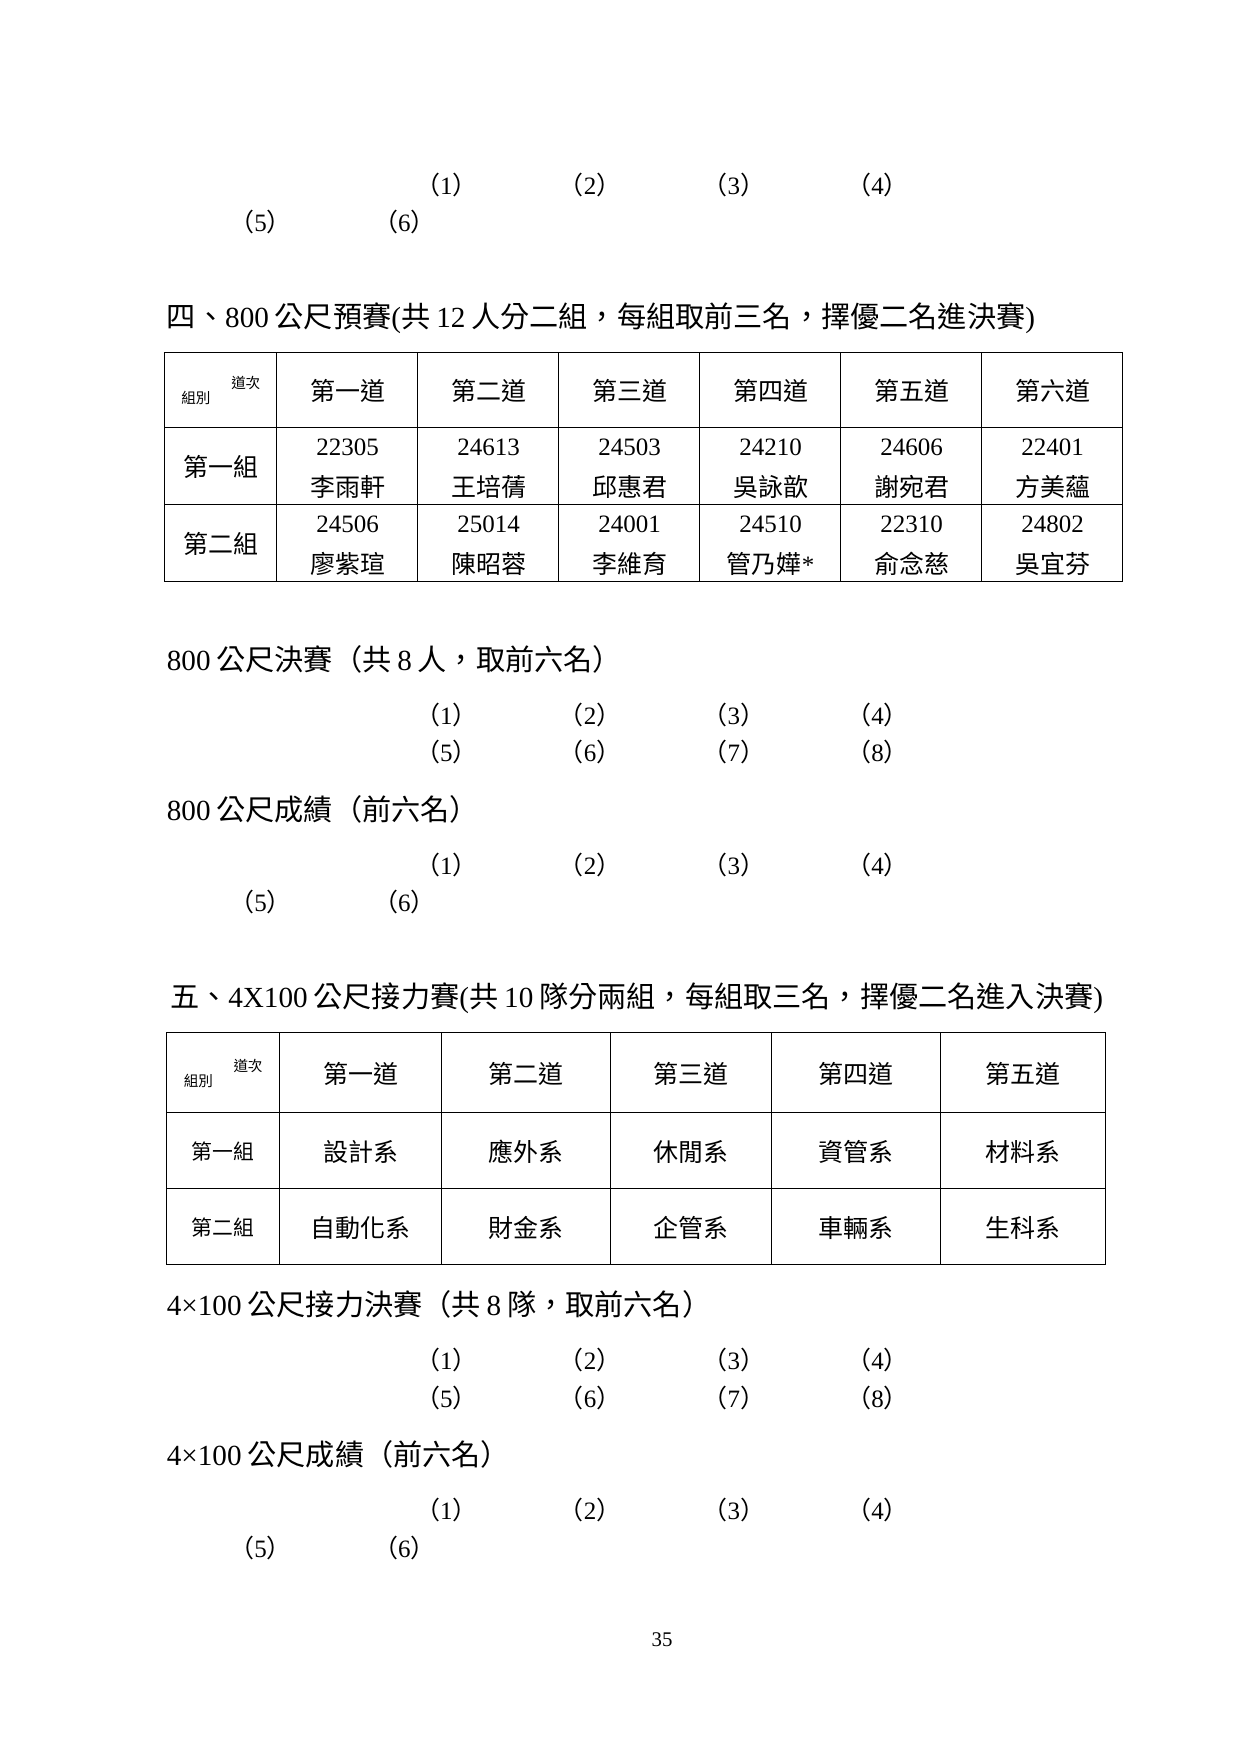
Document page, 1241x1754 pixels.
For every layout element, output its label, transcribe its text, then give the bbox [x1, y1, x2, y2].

table_cell 22305 [277, 428, 417, 466]
table_cell 第三道 [611, 1033, 771, 1112]
table_cell 24503 [559, 428, 699, 466]
text （5） （6） （7） （8） [167, 1377, 1157, 1415]
table_header 第六道 [982, 353, 1122, 427]
table_cell 車輛系 [772, 1189, 940, 1264]
table_cell 應外系 [442, 1113, 610, 1188]
text 四、800公尺預賽(共12人分二組，每組取前三名，擇優二名進決賽) [167, 277, 1157, 352]
table_header 組別 道次 [165, 353, 276, 427]
table_cell 企管系 [611, 1189, 771, 1264]
table_cell 方美蘊 [982, 466, 1122, 504]
text （5） （6） （7） （8） [167, 732, 1157, 770]
text （1） （2） （3） （4） [167, 164, 1157, 202]
table_cell 管乃嬅* [700, 543, 840, 581]
table_cell 王培蒨 [418, 466, 558, 504]
table_cell 24613 [418, 428, 558, 466]
table_cell 吳詠歆 [700, 466, 840, 504]
table_cell 生科系 [941, 1189, 1105, 1264]
table_cell 自動化系 [280, 1189, 441, 1264]
text （5） （6） [167, 882, 1157, 920]
table_cell 組別 道次 [167, 1033, 279, 1112]
table_header 第三道 [559, 353, 699, 427]
table_cell 24606 [841, 428, 981, 466]
table_cell 李雨軒 [277, 466, 417, 504]
table_cell 24210 [700, 428, 840, 466]
text （1） （2） （3） （4） [167, 1340, 1157, 1377]
table_cell 謝宛君 [841, 466, 981, 504]
text （5） （6） [167, 202, 1157, 239]
table_header 五、4X100公尺接力賽(共10隊分兩組，每組取三名，擇優二名進入決賽) [167, 957, 1106, 1032]
table_cell 25014 [418, 505, 558, 543]
table_cell 俞念慈 [841, 543, 981, 581]
table_cell 24802 [982, 505, 1122, 543]
table_cell 第一組 [167, 1113, 279, 1188]
table_cell 第二組 [167, 1189, 279, 1264]
table_cell 24510 [700, 505, 840, 543]
text （5） （6） [167, 1527, 1157, 1565]
table_cell 22401 [982, 428, 1122, 466]
table_cell 第四道 [772, 1033, 940, 1112]
table_cell 李維育 [559, 543, 699, 581]
text 800公尺成績（前六名） [167, 770, 1157, 845]
text 4×100公尺接力決賽（共8隊，取前六名） [167, 1265, 1157, 1340]
text （1） （2） （3） （4） [167, 1490, 1157, 1527]
table_cell 22310 [841, 505, 981, 543]
table_cell 陳昭蓉 [418, 543, 558, 581]
table_cell 資管系 [772, 1113, 940, 1188]
table_cell 邱惠君 [559, 466, 699, 504]
table_cell 吳宜芬 [982, 543, 1122, 581]
table_cell 第一組 [165, 428, 276, 504]
table_cell 廖紫瑄 [277, 543, 417, 581]
table_header 第二道 [418, 353, 558, 427]
text （1） （2） （3） （4） [167, 695, 1157, 732]
table_cell 財金系 [442, 1189, 610, 1264]
text （1） （2） （3） （4） [167, 845, 1157, 882]
table_cell 材料系 [941, 1113, 1105, 1188]
table_header 第一道 [277, 353, 417, 427]
table_cell 第二組 [165, 505, 276, 581]
table_cell 第一道 [280, 1033, 441, 1112]
table_cell 24001 [559, 505, 699, 543]
table_cell 設計系 [280, 1113, 441, 1188]
table_cell 休閒系 [611, 1113, 771, 1188]
table_cell 24506 [277, 505, 417, 543]
text 4×100公尺成績（前六名） [167, 1415, 1157, 1490]
text 800公尺決賽（共8人，取前六名） [167, 620, 1157, 695]
table_header 第五道 [841, 353, 981, 427]
table_cell 第五道 [941, 1033, 1105, 1112]
table_cell 第二道 [442, 1033, 610, 1112]
table_header 第四道 [700, 353, 840, 427]
